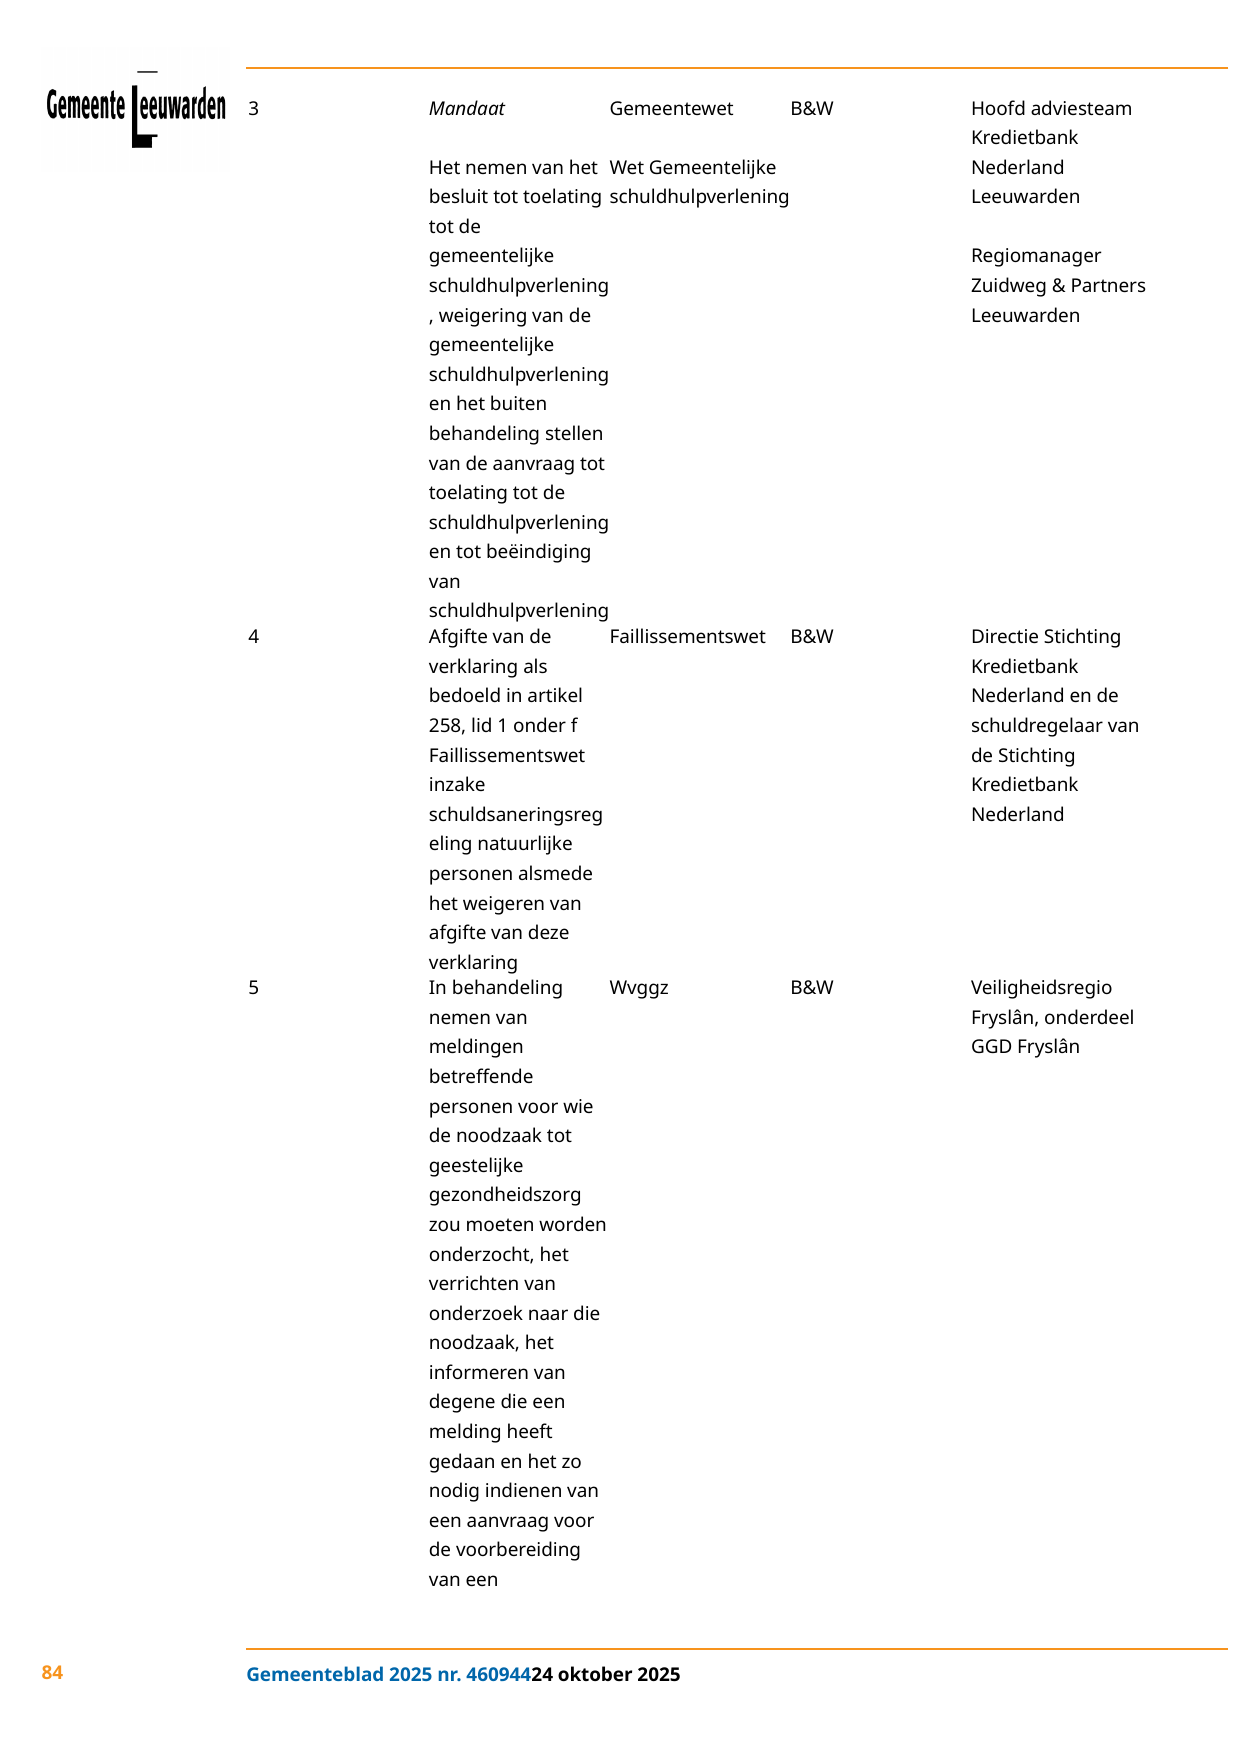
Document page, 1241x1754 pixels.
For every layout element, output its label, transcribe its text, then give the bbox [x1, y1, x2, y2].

table_cell Mandaat Het nemen van het besluit tot toelating tot de gemeentelijke schuldhulpverlening, weigering van de gemeentelijke schuldhulpverlening en het buiten behandeling stellen van de aanvraag tot toelating tot de schuldhulpverlening en tot beëindiging van schuldhulpverlening [429, 95, 609, 623]
table_cell In behandeling nemen van meldingen betreffende personen voor wie de noodzaak tot geestelijke gezondheidszorg zou moeten worden onderzocht, het verrichten van onderzoek naar die noodzaak, het informeren van degene die een melding heeft gedaan en het zo nodig indienen van een aanvraag voor de voorbereiding van een [429, 975, 609, 1592]
table_cell Afgifte van de verklaring als bedoeld in artikel 258, lid 1 onder f Faillissementswet inzake schuldsaneringsregeling natuurlijke personen alsmede het weigeren van afgifte van deze verklaring [429, 624, 609, 974]
table_cell B&W [790, 624, 971, 974]
table_cell B&W [790, 975, 971, 1592]
table_cell Hoofd adviesteam Kredietbank Nederland Leeuwarden Regiomanager Zuidweg & Partners Leeuwarden [971, 95, 1152, 623]
table_cell B&W [790, 95, 971, 623]
table_cell 3 [248, 95, 429, 623]
table_cell Wvggz [609, 975, 790, 1592]
table_cell 5 [248, 975, 429, 1592]
table_cell 4 [248, 624, 429, 974]
table_cell Faillissementswet [609, 624, 790, 974]
table_cell Veiligheidsregio Fryslân, onderdeel GGD Fryslân [971, 975, 1152, 1592]
picture [41, 47, 231, 172]
table_cell Directie Stichting Kredietbank Nederland en de schuldregelaar van de Stichting Kredietbank Nederland [971, 624, 1152, 974]
table_cell Gemeentewet Wet Gemeentelijke schuldhulpverlening [609, 95, 790, 623]
